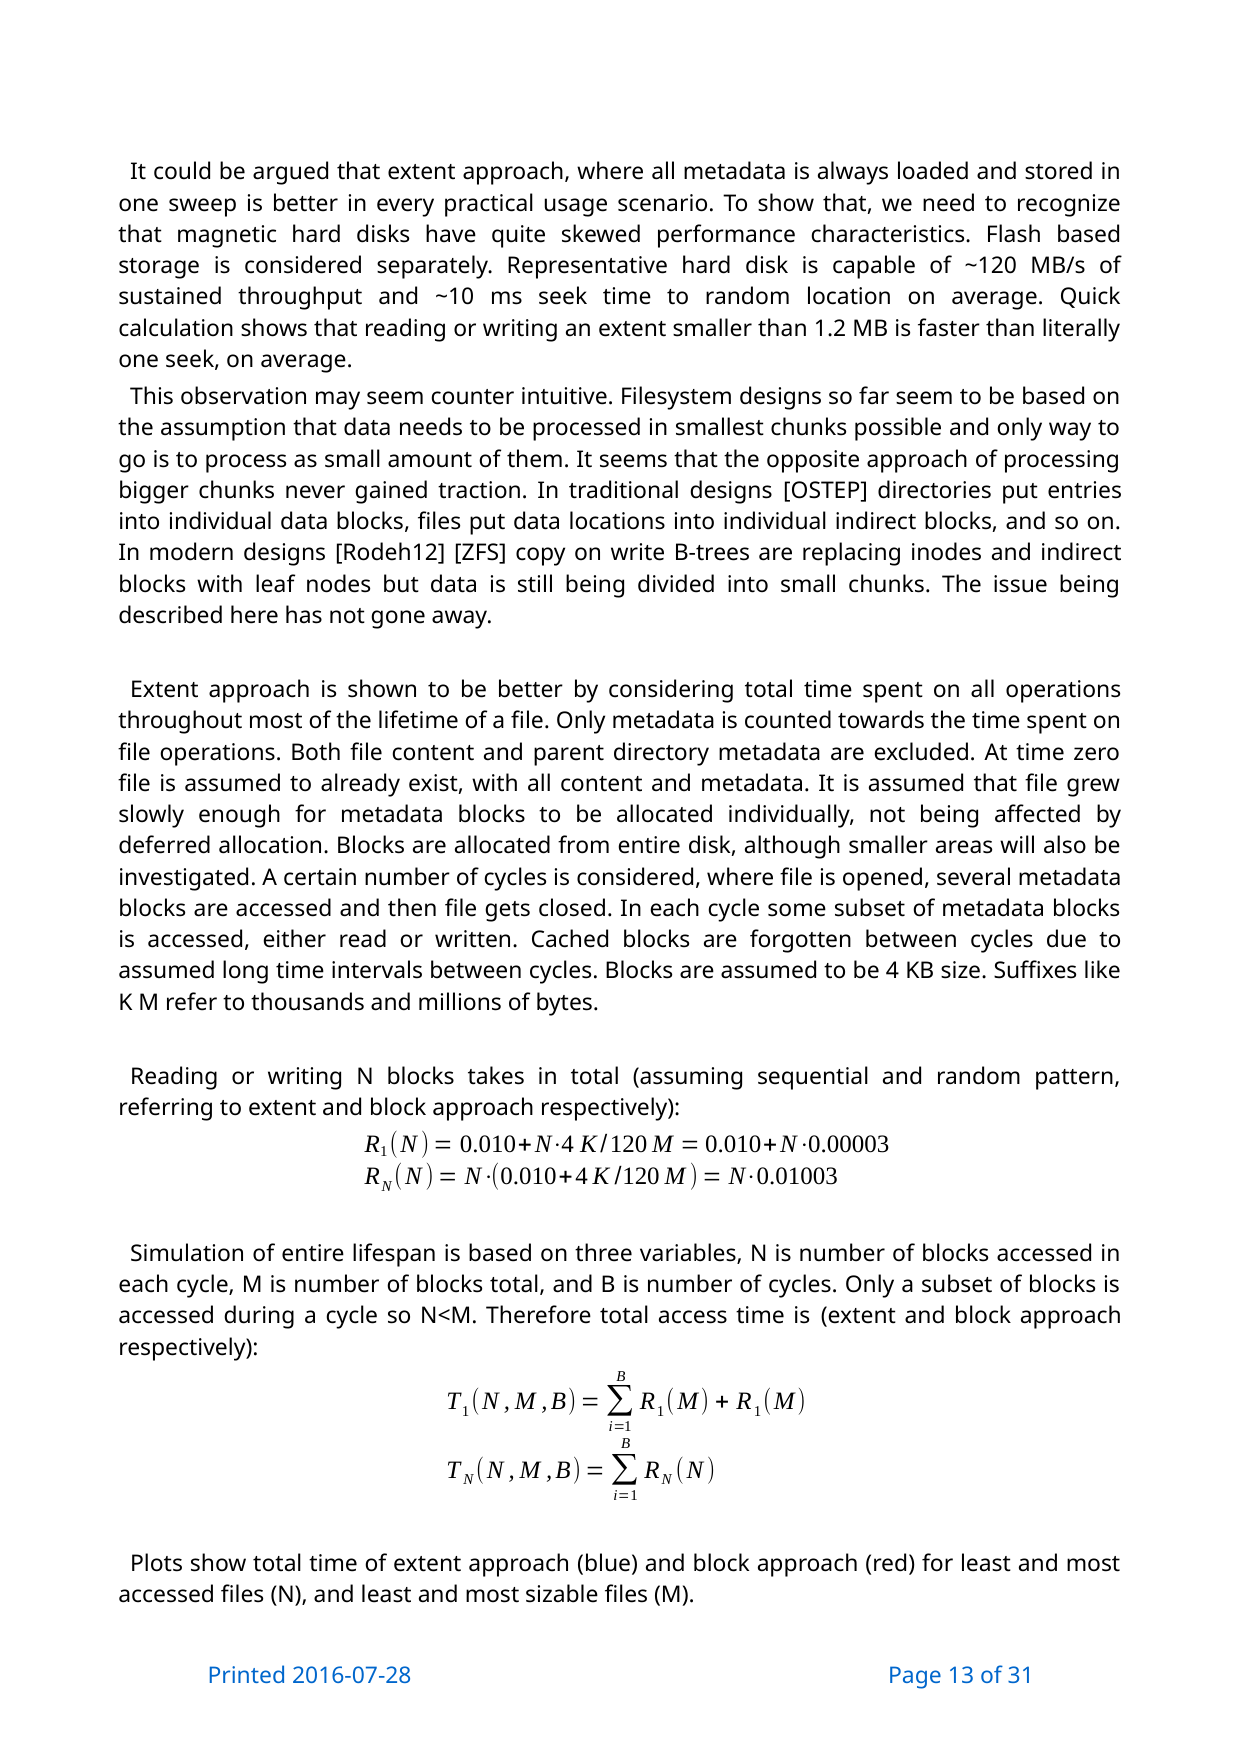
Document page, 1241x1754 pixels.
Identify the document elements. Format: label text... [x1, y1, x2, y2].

text Plots show total time of extent approach (blue) and block approach (red) for least and most accessed files (N), and least and most sizable files (M). [118, 1547, 1122, 1609]
text Reading or writing N blocks takes in total (assuming sequential and random pattern, referring to extent and block approach respectively): [118, 1060, 1122, 1122]
text It could be argued that extent approach, where all metadata is always loaded and stored in one sweep is better in every practical usage scenario. To show that, we need to recognize that magnetic hard disks have quite skewed performance characteristics. Flash based storage is considered separately. Representative hard disk is capable of ~120 MB/s of sustained throughput and ~10 ms seek time to random location on average. Quick calculation shows that reading or writing an extent smaller than 1.2 MB is faster than literally one seek, on average. [118, 155, 1122, 374]
text This observation may seem counter intuitive. Filesystem designs so far seem to be based on the assumption that data needs to be processed in smallest chunks possible and only way to go is to process as small amount of them. It seems that the opposite approach of processing bigger chunks never gained traction. In traditional designs [OSTEP] directories put entries into individual data blocks, files put data locations into individual indirect blocks, and so on. In modern designs [Rodeh12] [ZFS] copy on write B-trees are replacing inodes and indirect blocks with leaf nodes but data is still being divided into small chunks. The issue being described here has not gone away. [118, 380, 1122, 630]
text Extent approach is shown to be better by considering total time spent on all operations throughout most of the lifetime of a file. Only metadata is counted towards the time spent on file operations. Both file content and parent directory metadata are excluded. At time zero file is assumed to already exist, with all content and metadata. It is assumed that file grew slowly enough for metadata blocks to be allocated individually, not being affected by deferred allocation. Blocks are allocated from entire disk, although smaller areas will also be investigated. A certain number of cycles is considered, where file is opened, several metadata blocks are accessed and then file gets closed. In each cycle some subset of metadata blocks is accessed, either read or written. Cached blocks are forgotten between cycles due to assumed long time intervals between cycles. Blocks are assumed to be 4 KB size. Suffixes like K M refer to thousands and millions of bytes. [118, 673, 1122, 1017]
text Simulation of entire lifespan is based on three variables, N is number of blocks accessed in each cycle, M is number of blocks total, and B is number of cycles. Only a subset of blocks is accessed during a cycle so N<M. Therefore total access time is (extent and block approach respectively): [118, 1237, 1122, 1362]
